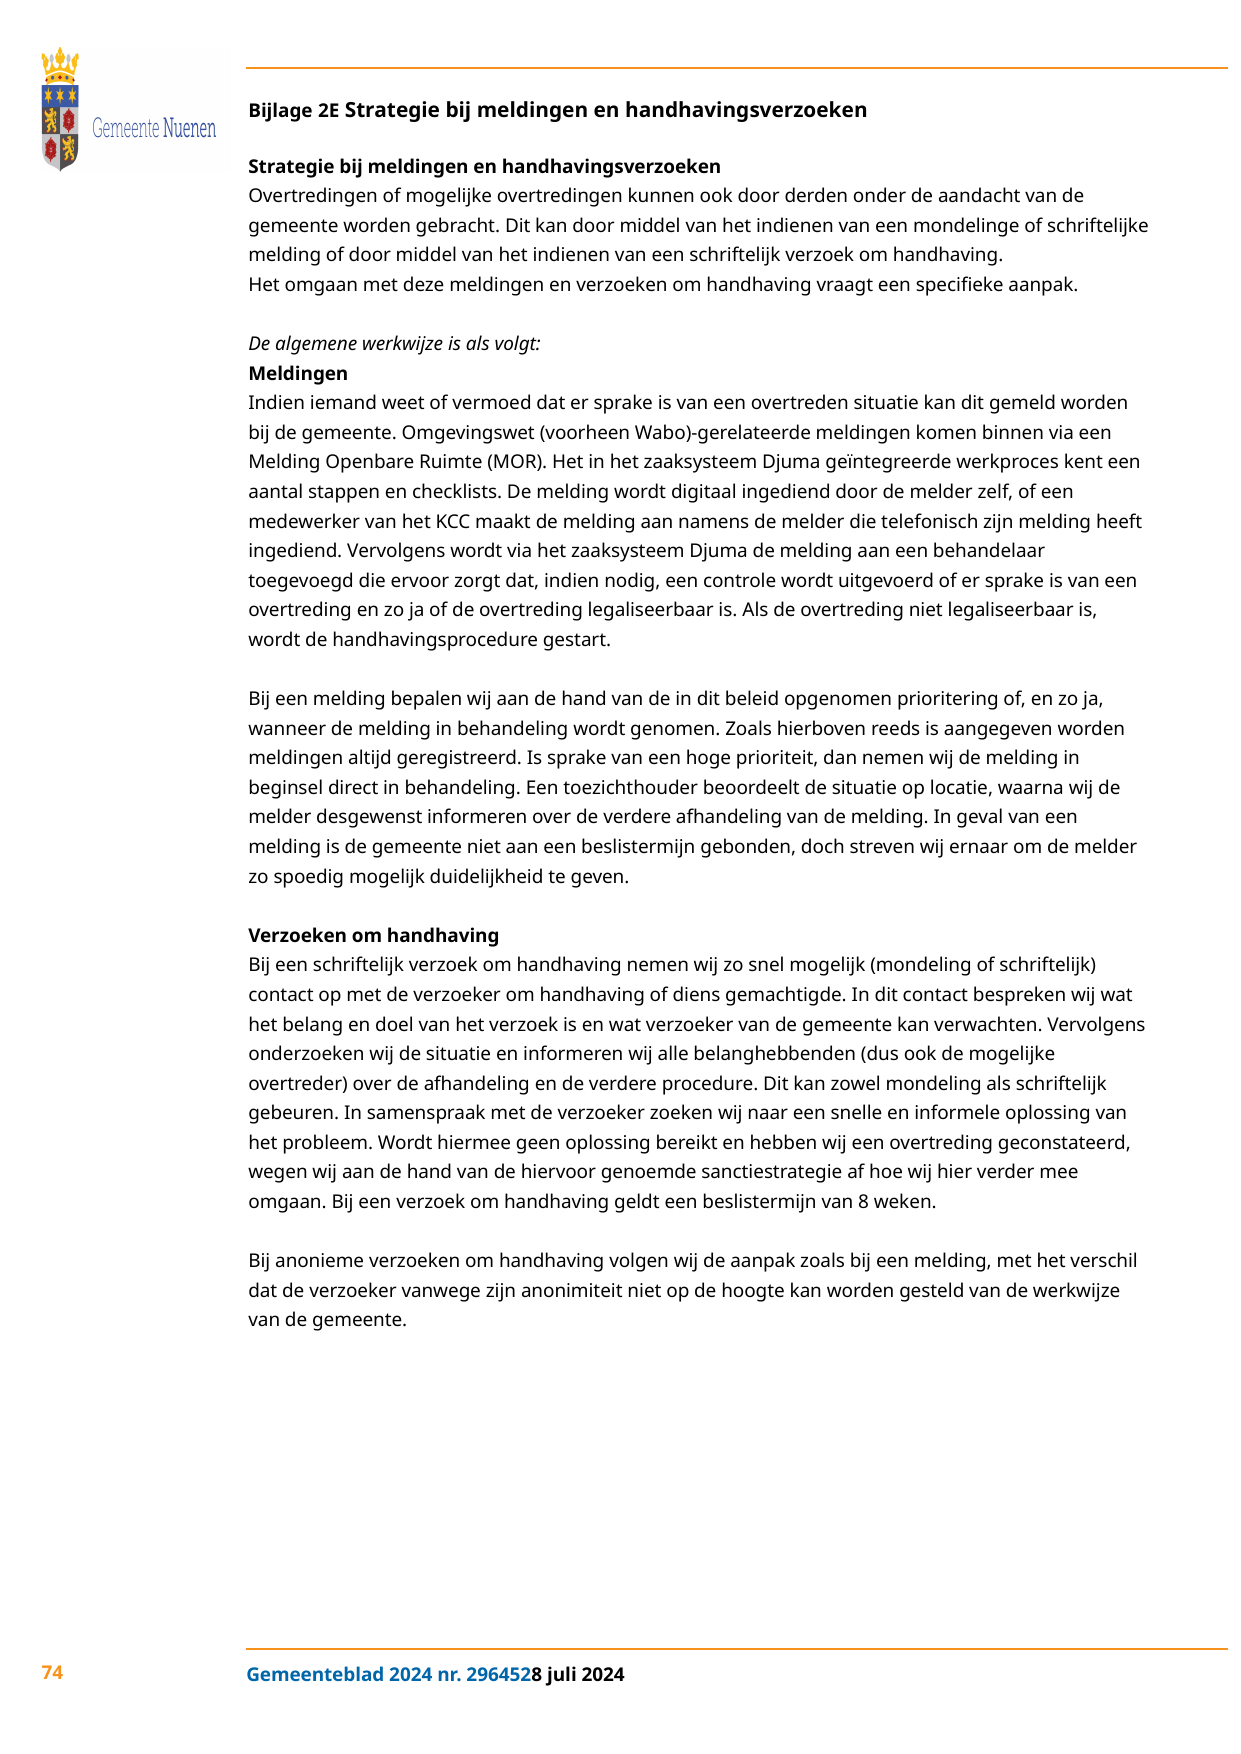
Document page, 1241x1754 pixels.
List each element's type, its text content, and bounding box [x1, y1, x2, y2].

text Bijlage 2E Strategie bij meldingen en handhavingsverzoeken [248, 95, 1152, 123]
text De algemene werkwijze is als volgt: [248, 330, 1152, 356]
text Strategie bij meldingen en handhavingsverzoeken [248, 153, 1152, 179]
text Meldingen [248, 360, 1152, 386]
text Overtredingen of mogelijke overtredingen kunnen ook door derden onder de aandacht van de gemeente worden gebracht. Dit kan door middel van het indienen van een mondelinge of schriftelijke melding of door middel van het indienen van een schriftelijk verzoek om handhaving. [248, 182, 1152, 267]
text Het omgaan met deze meldingen en verzoeken om handhaving vraagt een specifieke aanpak. [248, 271, 1152, 297]
text Indien iemand weet of vermoed dat er sprake is van een overtreden situatie kan dit gemeld worden bij de gemeente. Omgevingswet (voorheen Wabo)-gerelateerde meldingen komen binnen via een Melding Openbare Ruimte (MOR). Het in het zaaksysteem Djuma geïntegreerde werkproces kent een aantal stappen en checklists. De melding wordt digitaal ingediend door de melder zelf, of een medewerker van het KCC maakt de melding aan namens de melder die telefonisch zijn melding heeft ingediend. Vervolgens wordt via het zaaksysteem Djuma de melding aan een behandelaar toegevoegd die ervoor zorgt dat, indien nodig, een controle wordt uitgevoerd of er sprake is van een overtreding en zo ja of de overtreding legaliseerbaar is. Als de overtreding niet legaliseerbaar is, wordt de handhavingsprocedure gestart. [248, 389, 1152, 652]
text Bij een schriftelijk verzoek om handhaving nemen wij zo snel mogelijk (mondeling of schriftelijk) contact op met de verzoeker om handhaving of diens gemachtigde. In dit contact bespreken wij wat het belang en doel van het verzoek is en wat verzoeker van de gemeente kan verwachten. Vervolgens onderzoeken wij de situatie en informeren wij alle belanghebbenden (dus ook de mogelijke overtreder) over de afhandeling en de verdere procedure. Dit kan zowel mondeling als schriftelijk gebeuren. In samenspraak met de verzoeker zoeken wij naar een snelle en informele oplossing van het probleem. Wordt hiermee geen oplossing bereikt en hebben wij een overtreding geconstateerd, wegen wij aan de hand van de hiervoor genoemde sanctiestrategie af hoe wij hier verder mee omgaan. Bij een verzoek om handhaving geldt een beslistermijn van 8 weken. [248, 952, 1152, 1214]
text Bij anonieme verzoeken om handhaving volgen wij de aanpak zoals bij een melding, met het verschil dat de verzoeker vanwege zijn anonimiteit niet op de hoogte kan worden gesteld van de werkwijze van de gemeente. [248, 1247, 1152, 1332]
text Bij een melding bepalen wij aan de hand van de in dit beleid opgenomen prioritering of, en zo ja, wanneer de melding in behandeling wordt genomen. Zoals hierboven reeds is aangegeven worden meldingen altijd geregistreerd. Is sprake van een hoge prioriteit, dan nemen wij de melding in beginsel direct in behandeling. Een toezichthouder beoordeelt de situatie op locatie, waarna wij de melder desgewenst informeren over de verdere afhandeling van de melding. In geval van een melding is de gemeente niet aan een beslistermijn gebonden, doch streven wij ernaar om de melder zo spoedig mogelijk duidelijkheid te geven. [248, 685, 1152, 889]
text Verzoeken om handhaving [248, 922, 1152, 948]
picture [41, 47, 231, 172]
